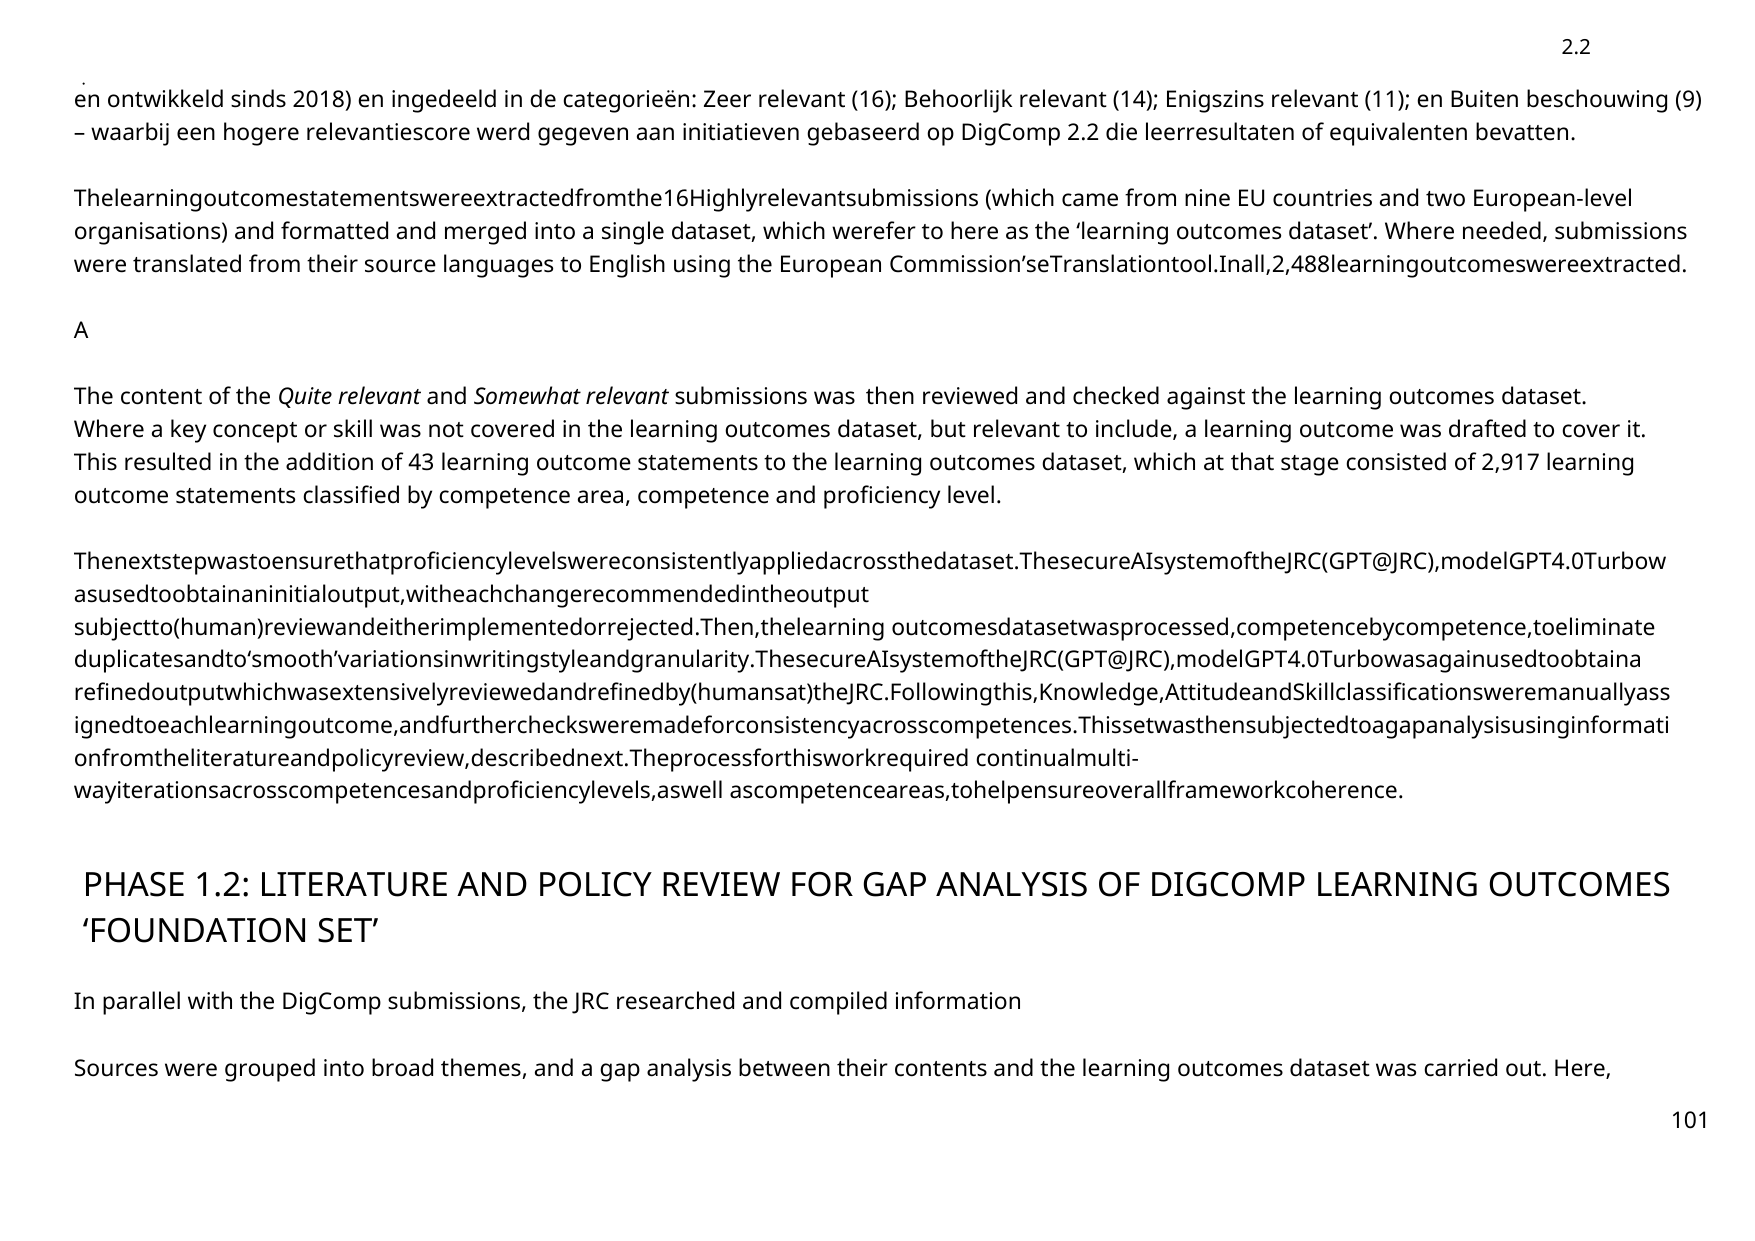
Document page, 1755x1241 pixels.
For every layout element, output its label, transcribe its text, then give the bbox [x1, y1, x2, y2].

text Sources were grouped into broad themes, and a gap analysis between their contents and the learning outcomes dataset was carried out. Here, [74, 1051, 1666, 1083]
text A [74, 314, 1662, 345]
text en ontwikkeld sinds 2018) en ingedeeld in de categorieën: Zeer relevant (16); Behoorlijk relevant (14); Enigszins relevant (11); en Buiten beschouwing (9) – waarbij een hogere relevantiescore werd gegeven aan initiatieven gebaseerd op DigComp 2.2 die leerresultaten of equivalenten bevatten. [74, 83, 1706, 147]
text The content of the Quite relevant and Somewhat relevant submissions was then reviewed and checked against the learning outcomes dataset. Where a key concept or skill was not covered in the learning outcomes dataset, but relevant to include, a learning outcome was drafted to cover it. This resulted in the addition of 43 learning outcome statements to the learning outcomes dataset, which at that stage consisted of 2,917 learning outcome statements classified by competence area, competence and proficiency level. [74, 380, 1654, 510]
text Thenextstepwastoensurethatproficiencylevelswereconsistentlyappliedacrossthedataset.ThesecureAIsystemoftheJRC(GPT@JRC),modelGPT4.0Turbowasusedtoobtainaninitialoutput,witheachchangerecommendedintheoutput subjectto(human)reviewandeitherimplementedorrejected.Then,thelearning outcomesdatasetwasprocessed,competencebycompetence,toeliminate duplicatesandto‘smooth’variationsinwritingstyleandgranularity.ThesecureAIsystemoftheJRC(GPT@JRC),modelGPT4.0Turbowasagainusedtoobtaina refinedoutputwhichwasextensivelyreviewedandrefinedby(humansat)theJRC.Followingthis,Knowledge,AttitudeandSkillclassificationsweremanuallyassignedtoeachlearningoutcome,andfurtherchecksweremadeforconsistencyacrosscompetences.Thissetwasthensubjectedtoagapanalysisusinginformationfromtheliteratureandpolicyreview,describednext.Theprocessforthisworkrequired continualmulti-wayiterationsacrosscompetencesandproficiencylevels,aswell ascompetenceareas,tohelpensureoverallframeworkcoherence. [74, 545, 1677, 806]
text Thelearningoutcomestatementswereextractedfromthe16Highlyrelevantsubmissions (which came from nine EU countries and two European-level organisations) and formatted and merged into a single dataset, which werefer to here as the ‘learning outcomes dataset’. Where needed, submissions were translated from their source languages to English using the European Commission’seTranslationtool.Inall,2,488learningoutcomeswereextracted. [74, 182, 1710, 279]
text In parallel with the DigComp submissions, the JRC researched and compiled information [74, 985, 1663, 1017]
subtitle PHASE 1.2: LITERATURE AND POLICY REVIEW FOR GAP ANALYSIS OF DIGCOMP LEARNING OUTCOMES ‘FOUNDATION SET’ [83, 861, 1710, 952]
